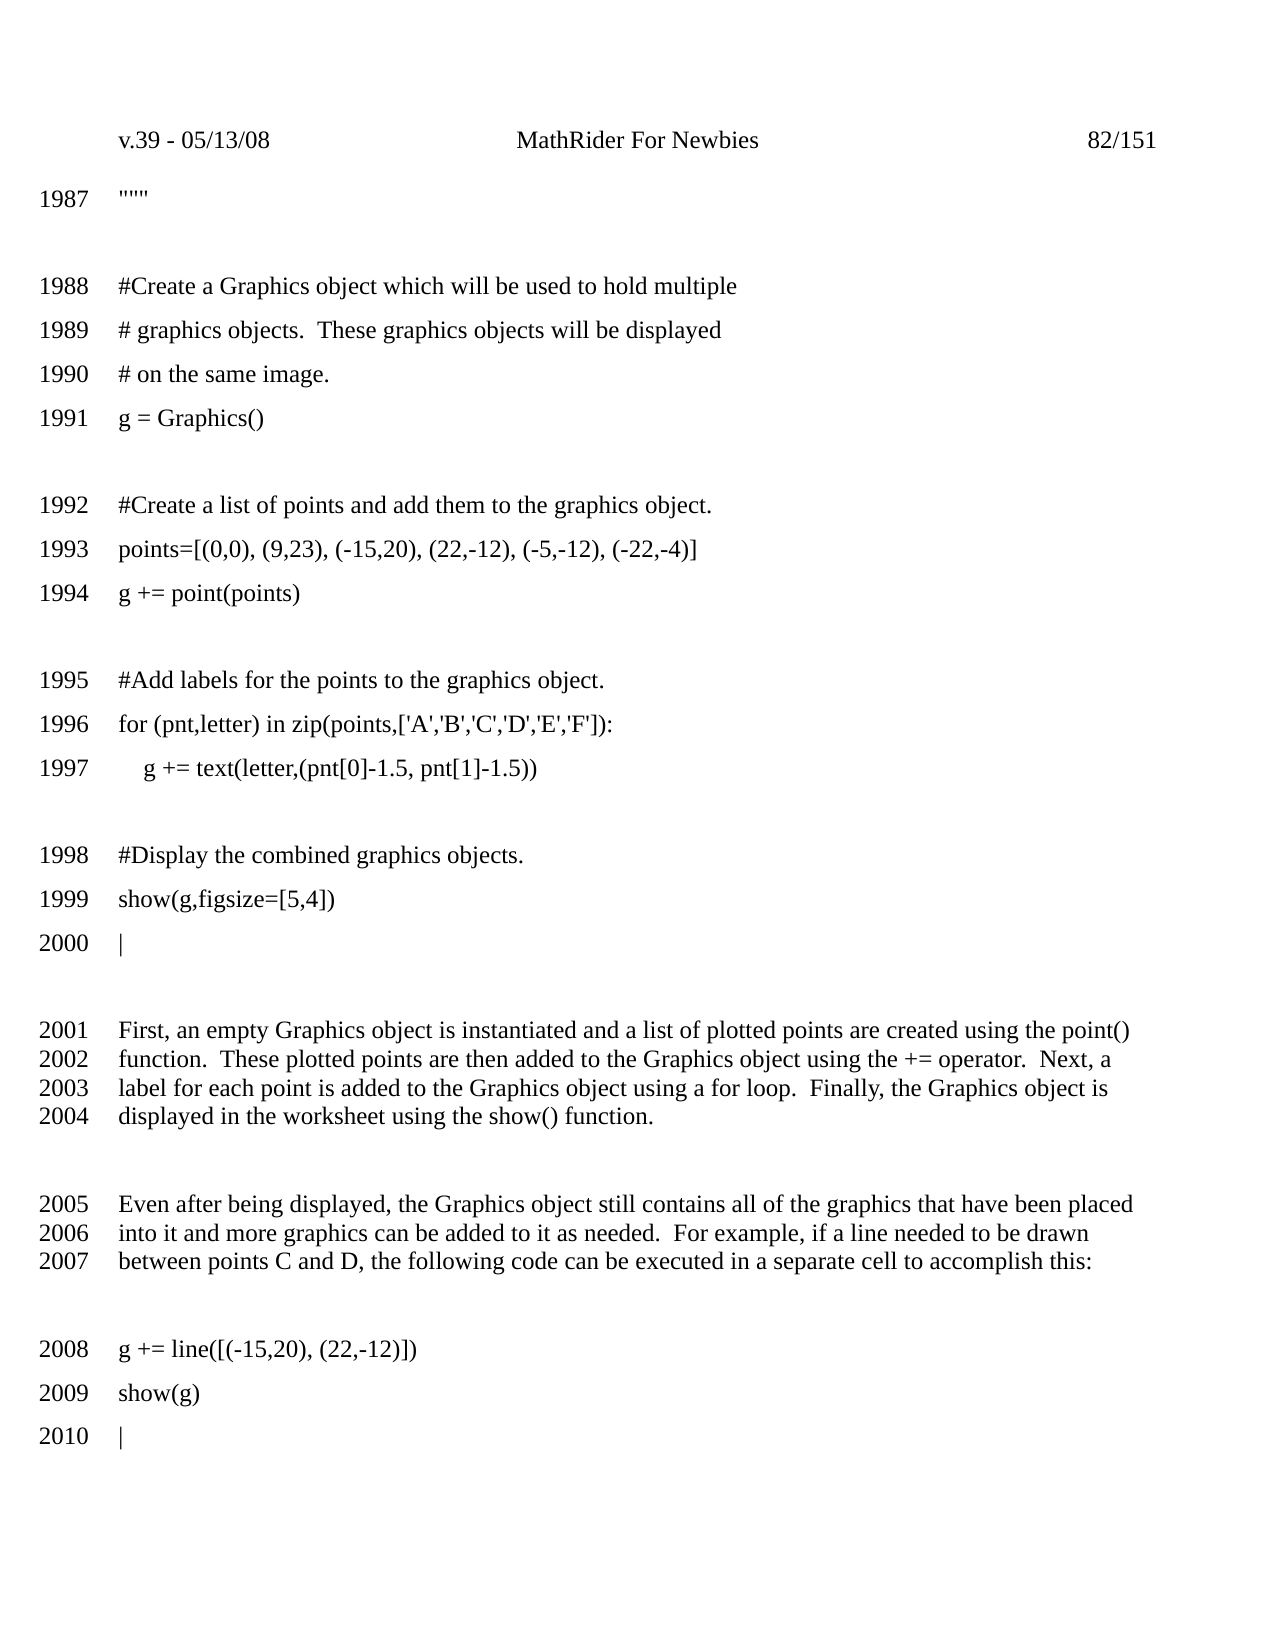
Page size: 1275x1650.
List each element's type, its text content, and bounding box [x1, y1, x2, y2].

text #Create a Graphics object which will be used to hold multiple [118, 271, 1157, 300]
text Even after being displayed, the Graphics object still contains all of the graphics that have been placed into it and more graphics can be added to it as needed. For example, if a line needed to be drawn between points C and D, the following code can be executed in a separate cell to accomplish this: [118, 1189, 1157, 1275]
text # graphics objects. These graphics objects will be displayed [118, 315, 1157, 344]
text g += line([(-15,20), (22,-12)]) [118, 1334, 1157, 1363]
text #Add labels for the points to the graphics object. [118, 665, 1157, 694]
text #Create a list of points and add them to the graphics object. [118, 490, 1157, 519]
text g += text(letter,(pnt[0]-1.5, pnt[1]-1.5)) [118, 753, 1157, 781]
text g += point(points) [118, 578, 1157, 606]
text show(g) [118, 1378, 1157, 1406]
text # on the same image. [118, 359, 1157, 388]
text for (pnt,letter) in zip(points,['A','B','C','D','E','F']): [118, 709, 1157, 738]
text | [118, 1421, 1157, 1450]
text points=[(0,0), (9,23), (-15,20), (22,-12), (-5,-12), (-22,-4)] [118, 534, 1157, 563]
text g = Graphics() [118, 403, 1157, 431]
text """ [118, 184, 1157, 213]
text #Display the combined graphics objects. [118, 840, 1157, 869]
text First, an empty Graphics object is instantiated and a list of plotted points are created using the point() function. These plotted points are then added to the Graphics object using the += operator. Next, a label for each point is added to the Graphics object using a for loop. Finally, the Graphics object is displayed in the worksheet using the show() function. [118, 1015, 1157, 1130]
text | [118, 928, 1157, 956]
text show(g,figsize=[5,4]) [118, 884, 1157, 913]
